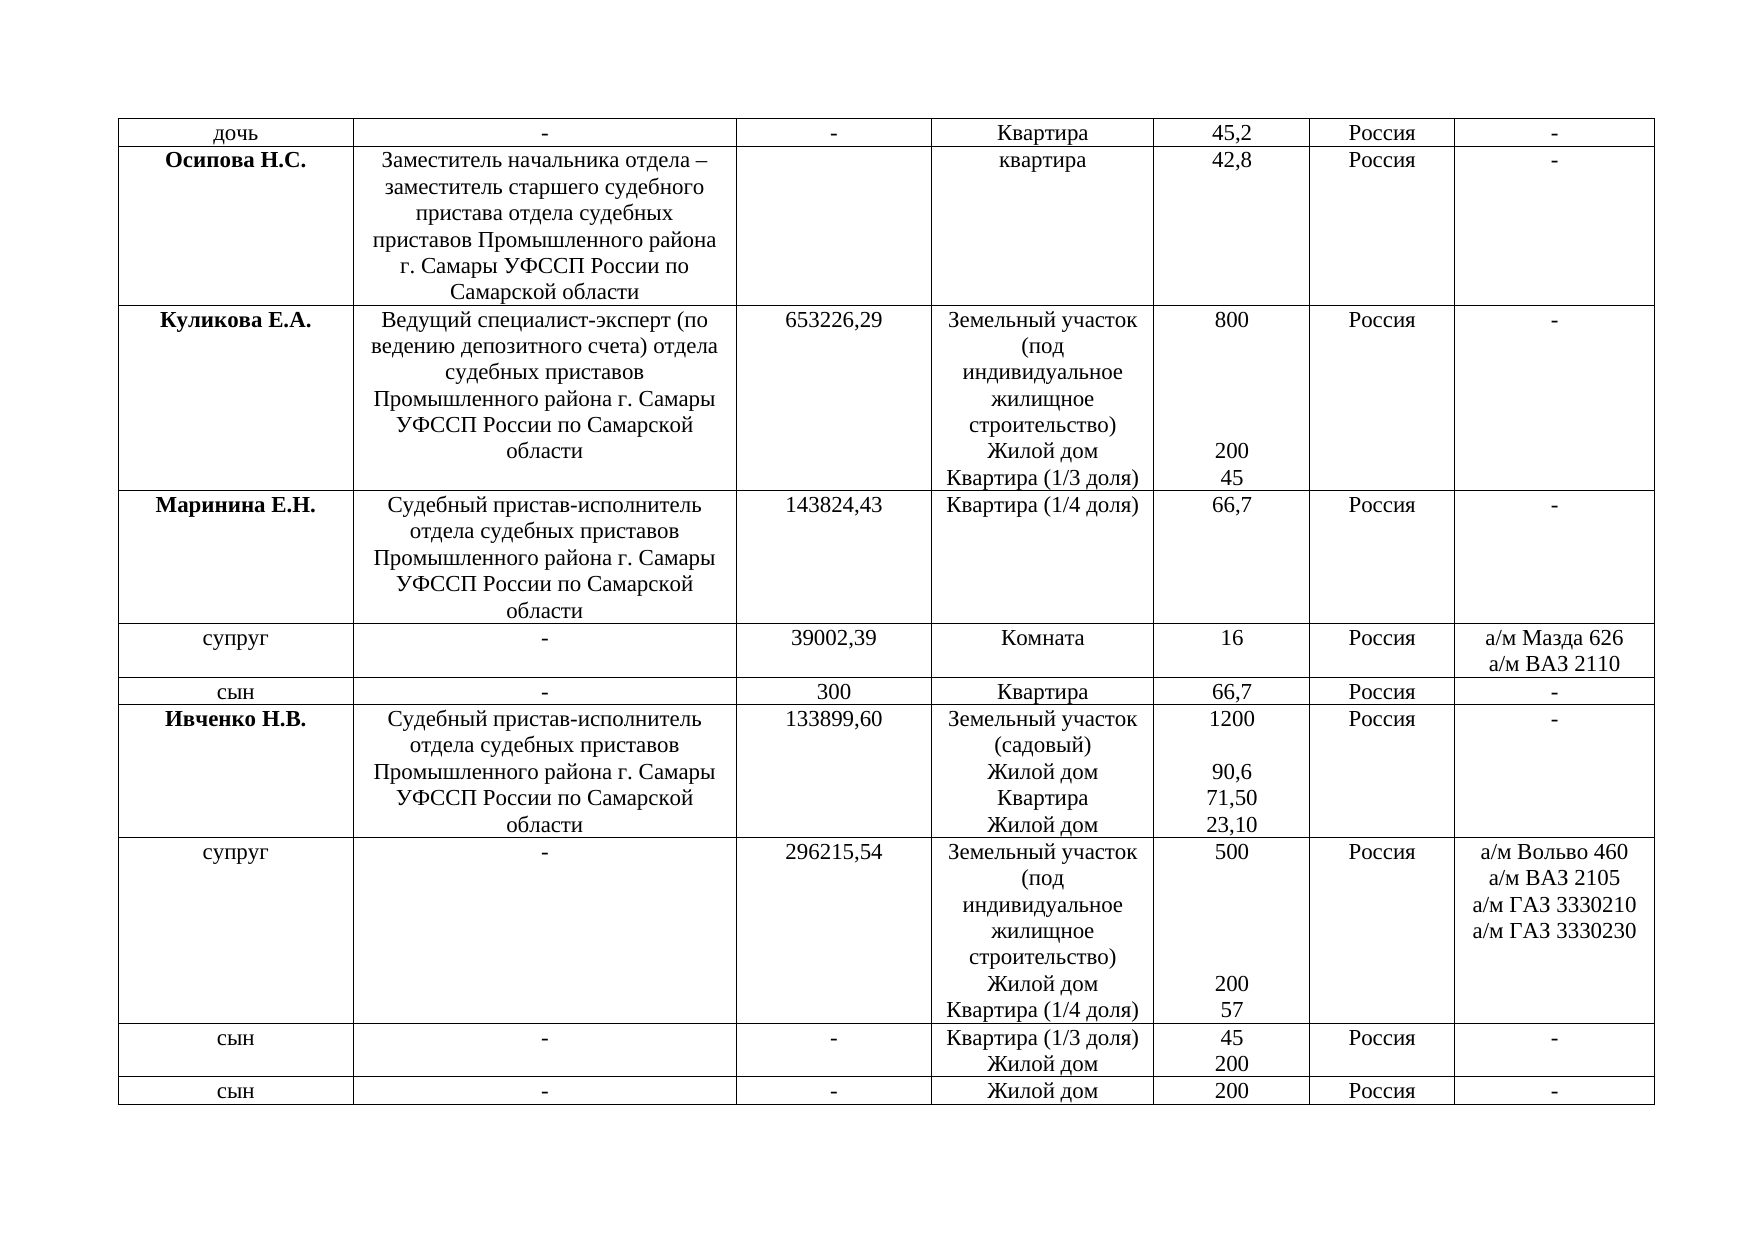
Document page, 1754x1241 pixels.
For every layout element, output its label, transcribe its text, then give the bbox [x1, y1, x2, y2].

table_cell супруг [119, 624, 353, 677]
table_cell - [354, 1024, 736, 1076]
table_cell [737, 147, 931, 305]
table_cell Квартира [932, 678, 1153, 704]
table_cell квартира [932, 147, 1153, 305]
table_cell - [1455, 147, 1654, 305]
table_cell - [737, 1077, 931, 1104]
table_cell сын [119, 678, 353, 704]
table_cell Россия [1310, 491, 1454, 623]
table_cell Россия [1310, 306, 1454, 490]
table_cell - [354, 838, 736, 1022]
table_cell супруг [119, 838, 353, 1022]
table_cell - [354, 678, 736, 704]
table_cell 133899,60 [737, 705, 931, 837]
table_cell Куликова Е.А. [119, 306, 353, 490]
table_cell - [1455, 491, 1654, 623]
table_cell 500 200 57 [1154, 838, 1309, 1022]
table_cell Россия [1310, 119, 1454, 146]
table_cell - [1455, 119, 1654, 146]
table_cell Квартира (1/3 доля) Жилой дом [932, 1024, 1153, 1076]
table_cell - [1455, 705, 1654, 837]
table_cell 296215,54 [737, 838, 931, 1022]
table_cell 300 [737, 678, 931, 704]
table_cell - [737, 1024, 931, 1076]
table_cell Россия [1310, 705, 1454, 837]
table_cell 1200 90,6 71,50 23,10 [1154, 705, 1309, 837]
table_cell Судебный пристав-исполнитель отдела судебных приставов Промышленного района г. Самары УФССП России по Самарской области [354, 705, 736, 837]
table_cell 39002,39 [737, 624, 931, 677]
table_cell Россия [1310, 1077, 1454, 1104]
table_cell 42,8 [1154, 147, 1309, 305]
table_cell Ивченко Н.В. [119, 705, 353, 837]
table_cell Земельный участок (садовый) Жилой дом Квартира Жилой дом [932, 705, 1153, 837]
table_cell 800 200 45 [1154, 306, 1309, 490]
table_cell - [1455, 678, 1654, 704]
table_cell Квартира (1/4 доля) [932, 491, 1153, 623]
table_cell Жилой дом [932, 1077, 1153, 1104]
table_cell 16 [1154, 624, 1309, 677]
table_cell 653226,29 [737, 306, 931, 490]
table_cell 45,2 [1154, 119, 1309, 146]
table_cell - [737, 119, 931, 146]
table_cell - [1455, 306, 1654, 490]
table_cell 143824,43 [737, 491, 931, 623]
table_cell сын [119, 1024, 353, 1076]
table_cell Судебный пристав-исполнитель отдела судебных приставов Промышленного района г. Самары УФССП России по Самарской области [354, 491, 736, 623]
table_cell - [354, 1077, 736, 1104]
table_cell дочь [119, 119, 353, 146]
table_cell а/м Мазда 626 а/м ВАЗ 2110 [1455, 624, 1654, 677]
table_cell 45 200 [1154, 1024, 1309, 1076]
table_cell Россия [1310, 678, 1454, 704]
table_cell Заместитель начальника отдела – заместитель старшего судебного пристава отдела судебных приставов Промышленного района г. Самары УФССП России по Самарской области [354, 147, 736, 305]
table_cell Россия [1310, 624, 1454, 677]
table_cell - [354, 119, 736, 146]
table_cell Земельный участок (под индивидуальное жилищное строительство) Жилой дом Квартира (1/3 доля) [932, 306, 1153, 490]
table_cell Маринина Е.Н. [119, 491, 353, 623]
table_cell - [1455, 1077, 1654, 1104]
table_cell Осипова Н.С. [119, 147, 353, 305]
table_cell - [354, 624, 736, 677]
table_cell а/м Вольво 460 а/м ВАЗ 2105 а/м ГАЗ 3330210 а/м ГАЗ 3330230 [1455, 838, 1654, 1022]
table_cell - [1455, 1024, 1654, 1076]
table_cell Ведущий специалист-эксперт (по ведению депозитного счета) отдела судебных приставов Промышленного района г. Самары УФССП России по Самарской области [354, 306, 736, 490]
table_cell 200 [1154, 1077, 1309, 1104]
table_cell Квартира [932, 119, 1153, 146]
table_cell Россия [1310, 1024, 1454, 1076]
table_cell 66,7 [1154, 491, 1309, 623]
table_cell Земельный участок (под индивидуальное жилищное строительство) Жилой дом Квартира (1/4 доля) [932, 838, 1153, 1022]
table_cell Россия [1310, 838, 1454, 1022]
table_cell Россия [1310, 147, 1454, 305]
table_cell 66,7 [1154, 678, 1309, 704]
table_cell Комната [932, 624, 1153, 677]
table_cell сын [119, 1077, 353, 1104]
